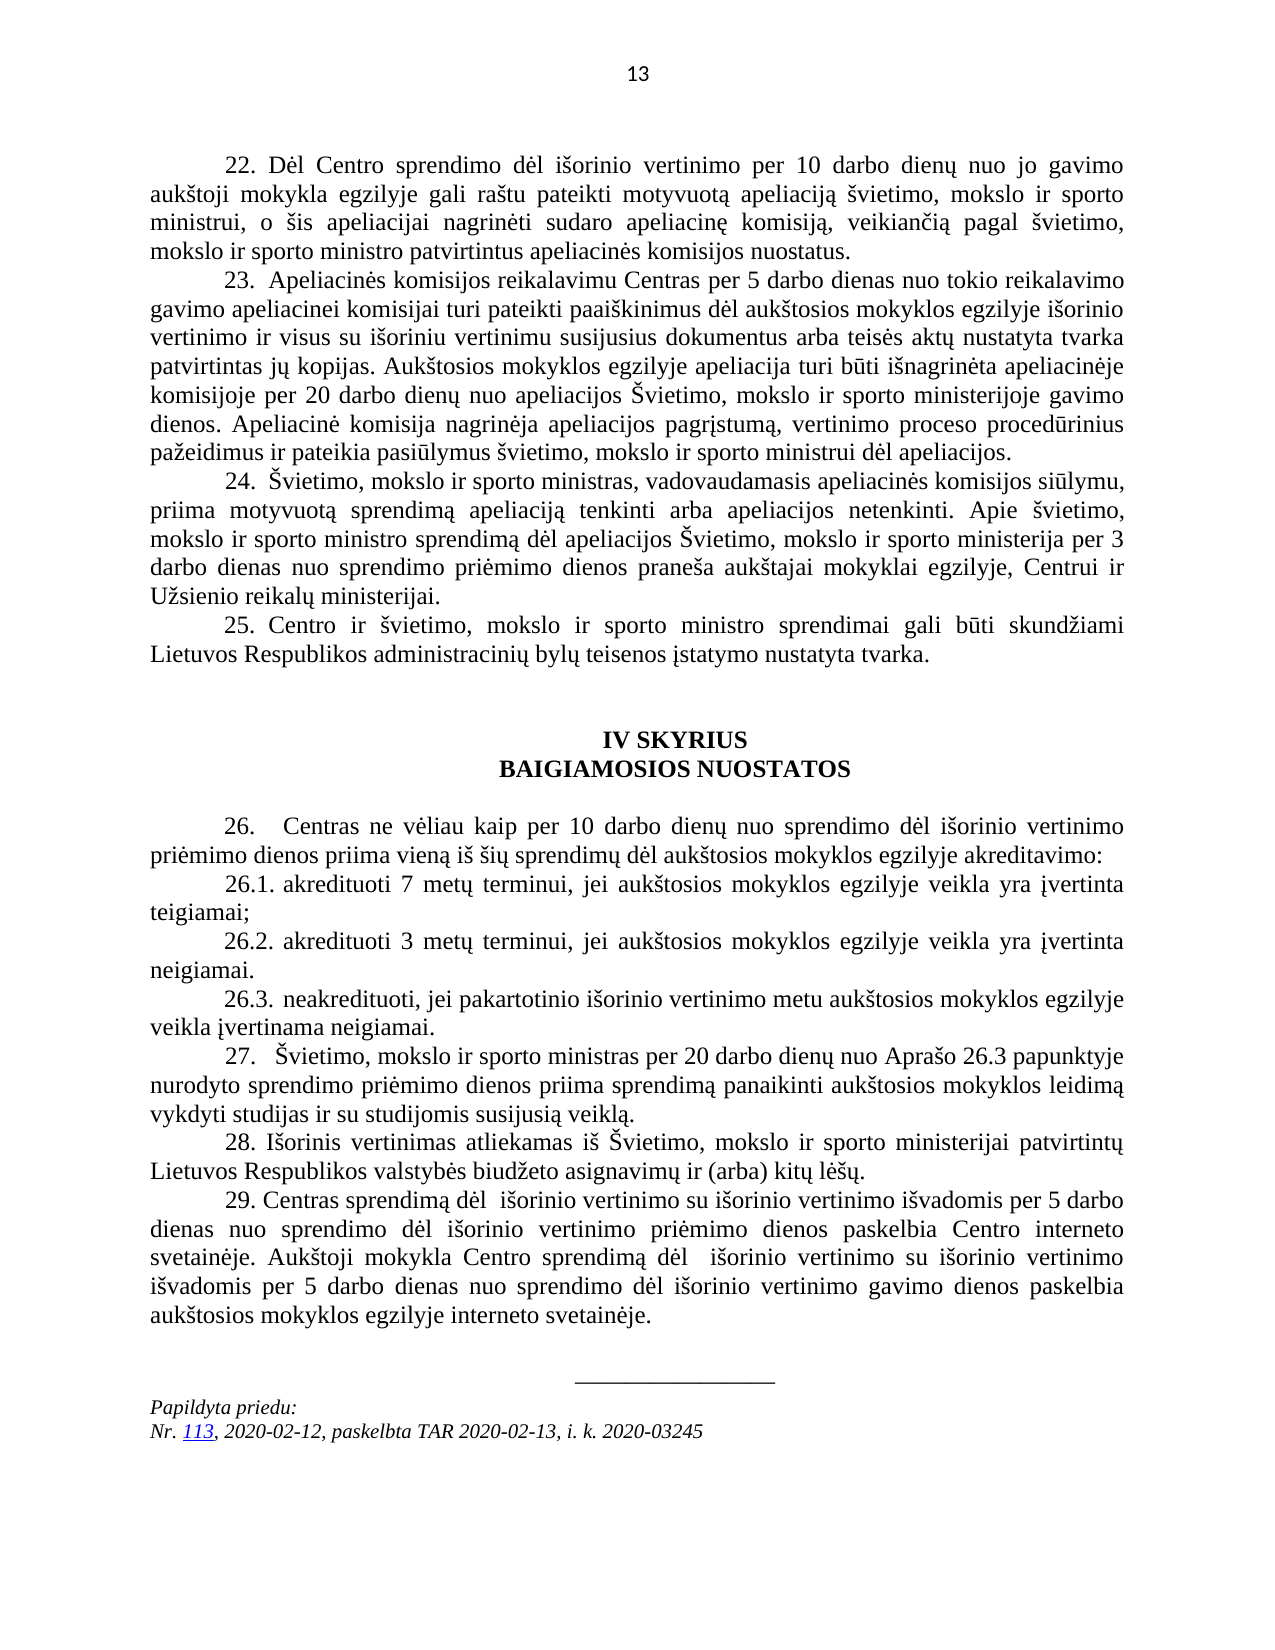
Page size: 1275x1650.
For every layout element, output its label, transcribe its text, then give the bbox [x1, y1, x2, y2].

text 23. Apeliacinės komisijos reikalavimu Centras per 5 darbo dienas nuo tokio reikalavimo gavimo apeliacinei komisijai turi pateikti paaiškinimus dėl aukštosios mokyklos egzilyje išorinio vertinimo ir visus su išoriniu vertinimu susijusius dokumentus arba teisės aktų nustatyta tvarka patvirtintas jų kopijas. Aukštosios mokyklos egzilyje apeliacija turi būti išnagrinėta apeliacinėje komisijoje per 20 darbo dienų nuo apeliacijos Švietimo, mokslo ir sporto ministerijoje gavimo dienos. Apeliacinė komisija nagrinėja apeliacijos pagrįstumą, vertinimo proceso procedūrinius pažeidimus ir pateikia pasiūlymus švietimo, mokslo ir sporto ministrui dėl apeliacijos. [150, 265, 1125, 466]
text 24. Švietimo, mokslo ir sporto ministras, vadovaudamasis apeliacinės komisijos siūlymu, priima motyvuotą sprendimą apeliaciją tenkinti arba apeliacijos netenkinti. Apie švietimo, mokslo ir sporto ministro sprendimą dėl apeliacijos Švietimo, mokslo ir sporto ministerija per 3 darbo dienas nuo sprendimo priėmimo dienos praneša aukštajai mokyklai egzilyje, Centrui ir Užsienio reikalų ministerijai. [150, 466, 1125, 610]
text 29. Centras sprendimą dėl išorinio vertinimo su išorinio vertinimo išvadomis per 5 darbo dienas nuo sprendimo dėl išorinio vertinimo priėmimo dienos paskelbia Centro interneto svetainėje. Aukštoji mokykla Centro sprendimą dėl išorinio vertinimo su išorinio vertinimo išvadomis per 5 darbo dienas nuo sprendimo dėl išorinio vertinimo gavimo dienos paskelbia aukštosios mokyklos egzilyje interneto svetainėje. [150, 1185, 1125, 1329]
text 27. Švietimo, mokslo ir sporto ministras per 20 darbo dienų nuo Aprašo 26.3 papunktyje nurodyto sprendimo priėmimo dienos priima sprendimą panaikinti aukštosios mokyklos leidimą vykdyti studijas ir su studijomis susijusią veiklą. [150, 1041, 1125, 1127]
text Nr. 113, 2020-02-12, paskelbta TAR 2020-02-13, i. k. 2020-03245 [150, 1419, 1125, 1443]
text IV SKYRIUS [150, 725, 1125, 754]
text 25. Centro ir švietimo, mokslo ir sporto ministro sprendimai gali būti skundžiami Lietuvos Respublikos administracinių bylų teisenos įstatymo nustatyta tvarka. [150, 610, 1125, 667]
text 22. Dėl Centro sprendimo dėl išorinio vertinimo per 10 darbo dienų nuo jo gavimo aukštoji mokykla egzilyje gali raštu pateikti motyvuotą apeliaciją švietimo, mokslo ir sporto ministrui, o šis apeliacijai nagrinėti sudaro apeliacinę komisiją, veikiančią pagal švietimo, mokslo ir sporto ministro patvirtintus apeliacinės komisijos nuostatus. [150, 150, 1125, 265]
text 26.1. akredituoti 7 metų terminui, jei aukštosios mokyklos egzilyje veikla yra įvertinta teigiamai; [150, 869, 1125, 926]
text 28. Išorinis vertinimas atliekamas iš Švietimo, mokslo ir sporto ministerijai patvirtintų Lietuvos Respublikos valstybės biudžeto asignavimų ir (arba) kitų lėšų. [150, 1127, 1125, 1185]
text 26.2. akredituoti 3 metų terminui, jei aukštosios mokyklos egzilyje veikla yra įvertinta neigiamai. [150, 926, 1125, 984]
text –––––––––––––––– [150, 1357, 1125, 1395]
text BAIGIAMOSIOS NUOSTATOS [150, 754, 1125, 782]
text 26. Centras ne vėliau kaip per 10 darbo dienų nuo sprendimo dėl išorinio vertinimo priėmimo dienos priima vieną iš šių sprendimų dėl aukštosios mokyklos egzilyje akreditavimo: [150, 811, 1125, 869]
text Papildyta priedu: [150, 1395, 1125, 1419]
text 26.3. neakredituoti, jei pakartotinio išorinio vertinimo metu aukštosios mokyklos egzilyje veikla įvertinama neigiamai. [150, 984, 1125, 1041]
